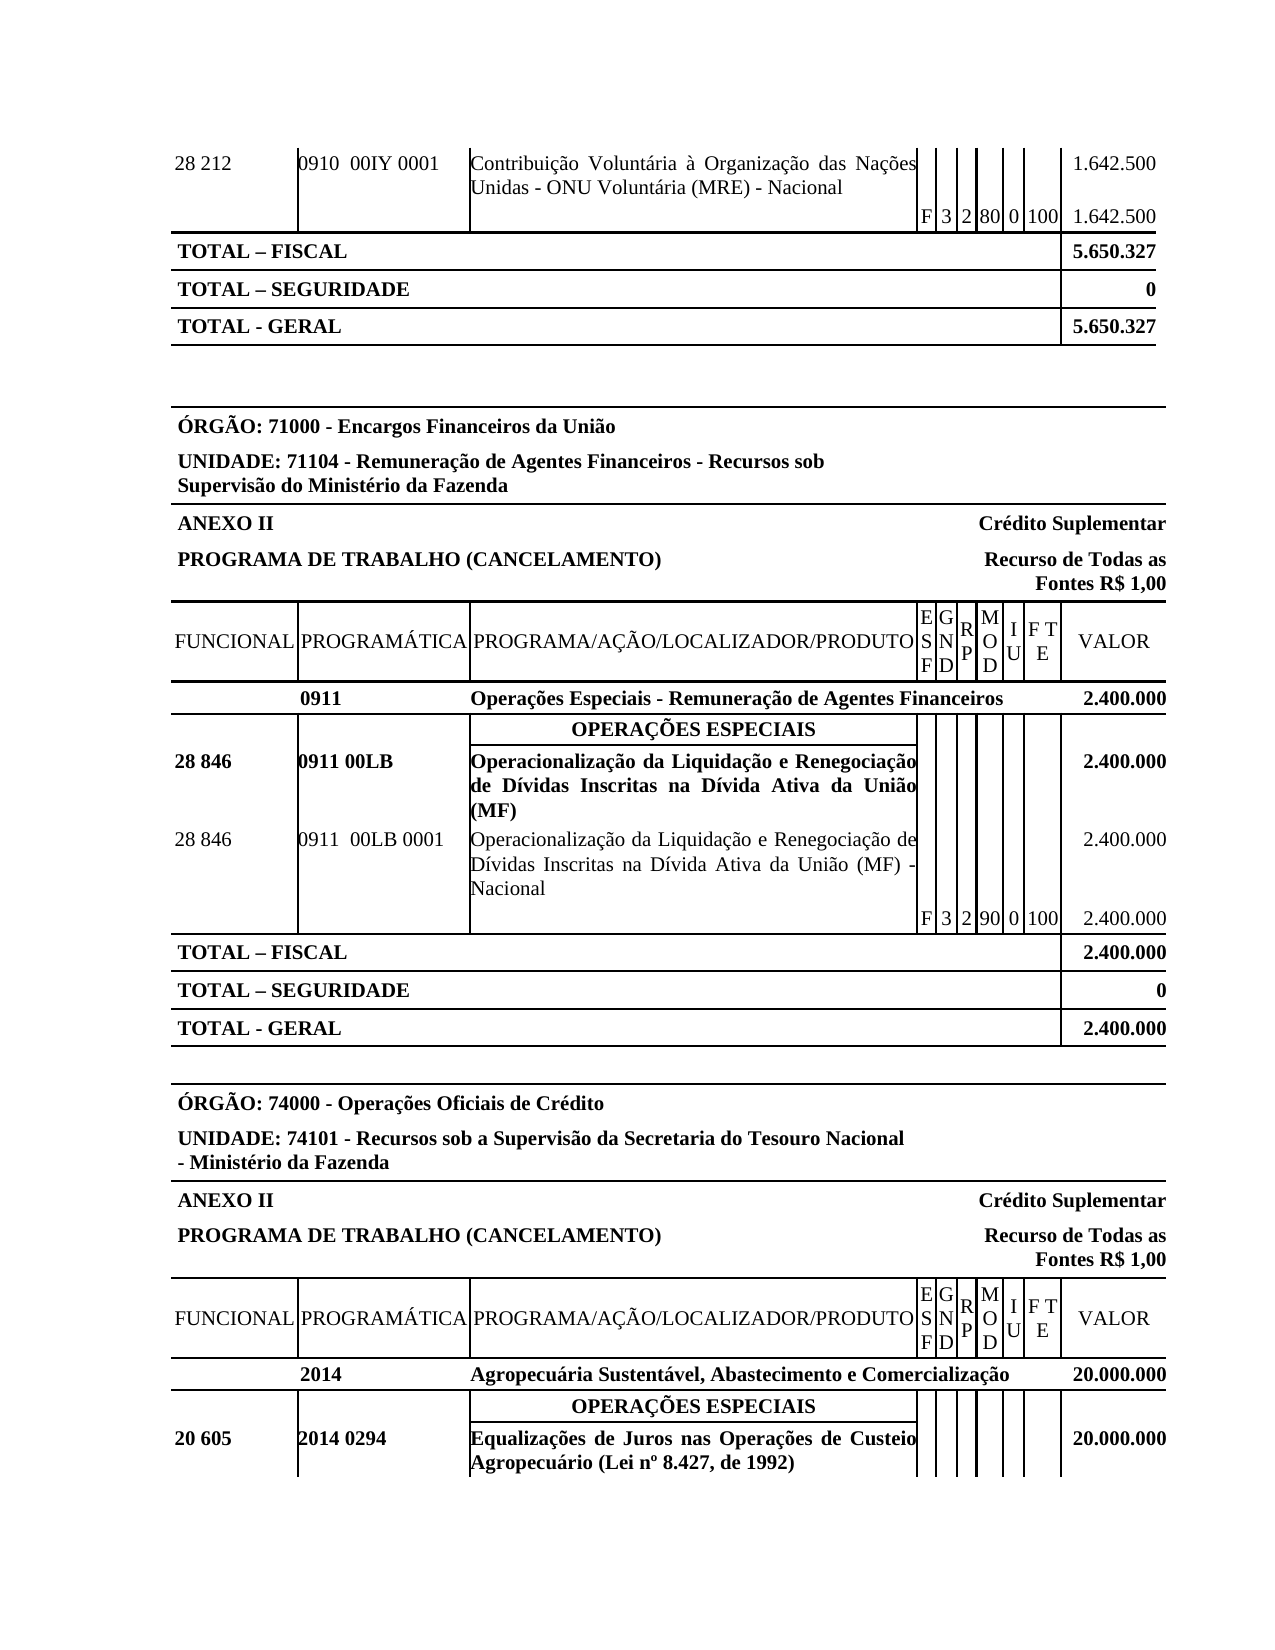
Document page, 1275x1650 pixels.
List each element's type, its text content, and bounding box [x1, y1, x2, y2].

table_cell [937, 1421, 956, 1477]
table_cell [1004, 148, 1023, 202]
table_cell [299, 903, 469, 932]
table_cell 2.400.000 [1062, 744, 1166, 824]
table_cell 2014 0294 [299, 1421, 469, 1477]
table_cell [958, 148, 975, 202]
table_cell 5.650.327 [1062, 234, 1156, 269]
table_cell [918, 715, 935, 744]
table_cell [1025, 825, 1060, 902]
table_cell [937, 148, 956, 202]
table_cell I U [1004, 603, 1023, 680]
table_cell Recurso de Todas as Fontes R$ 1,00 [917, 541, 1166, 600]
table_cell [917, 444, 1166, 503]
table_cell [918, 1421, 935, 1477]
table_cell [1062, 715, 1166, 744]
table_cell 1.642.500 [1062, 148, 1156, 202]
table_cell Equalizações de Juros nas Operações de Custeio Agropecuário (Lei nº 8.427, de 1992) [471, 1423, 916, 1477]
table_cell [1004, 1421, 1023, 1477]
table_cell [958, 715, 975, 744]
table_cell R P [958, 1279, 975, 1357]
table_cell PROGRAMÁTICA [299, 1279, 469, 1357]
table_cell Crédito Suplementar [917, 505, 1166, 541]
table_cell 0911 00LB [299, 744, 469, 824]
table_cell 0911 [171, 683, 470, 712]
table_cell PROGRAMA/AÇÃO/LOCALIZADOR/PRODUTO [471, 1279, 916, 1357]
table_cell [299, 1391, 469, 1421]
table_cell TOTAL – SEGURIDADE [171, 972, 1060, 1008]
table_cell [1025, 1421, 1060, 1477]
table_cell [918, 825, 935, 902]
table_cell I U [1004, 1279, 1023, 1357]
table_cell 2.400.000 [1062, 903, 1166, 932]
table_cell TOTAL - GERAL [171, 309, 1060, 344]
table_cell [958, 744, 975, 824]
table_cell PROGRAMÁTICA [299, 603, 469, 680]
table_cell FUNCIONAL [171, 603, 297, 680]
table_cell Operações Especiais - Remuneração de Agentes Financeiros [470, 683, 1061, 712]
table_cell 20.000.000 [1061, 1359, 1166, 1389]
table_cell [918, 744, 935, 824]
table_cell [1004, 715, 1023, 744]
table_cell E S F [918, 603, 935, 680]
table_cell 3 [937, 202, 956, 231]
table_cell [471, 202, 916, 231]
table_cell 80 [978, 202, 1002, 231]
table_cell Operações Especiais [471, 1391, 916, 1421]
table_cell F [918, 903, 935, 932]
table_cell VALOR [1062, 1279, 1166, 1357]
table_cell [937, 1391, 956, 1421]
table_cell [978, 715, 1002, 744]
table_cell [978, 825, 1002, 902]
table_cell [918, 148, 935, 202]
table_cell [958, 1391, 975, 1421]
table_cell [918, 1391, 935, 1421]
table_cell PROGRAMA DE TRABALHO (CANCELAMENTO) [171, 1218, 917, 1277]
table_cell Operações Especiais [471, 715, 916, 744]
table_cell 0 [1004, 202, 1023, 231]
table_cell 2014 [171, 1359, 470, 1389]
table_cell 2 [958, 903, 975, 932]
table_cell 2.400.000 [1062, 935, 1166, 970]
table_cell R P [958, 603, 975, 680]
table_cell 100 [1025, 903, 1060, 932]
table_cell [171, 715, 297, 744]
table_cell [1061, 1047, 1166, 1083]
table_cell [937, 744, 956, 824]
table_cell PROGRAMA/AÇÃO/LOCALIZADOR/PRODUTO [471, 603, 916, 680]
table_cell 0910 00IY 0001 [299, 148, 469, 202]
table_cell FUNCIONAL [171, 1279, 297, 1357]
table_cell [958, 825, 975, 902]
table_cell TOTAL – FISCAL [171, 234, 1060, 269]
table_cell UNIDADE: 71104 - Remuneração de Agentes Financeiros - Recursos sob Supervisão do Ministério da Fazenda [171, 444, 917, 503]
table_cell 90 [978, 903, 1002, 932]
table_cell 0 [1062, 972, 1166, 1008]
table_cell [171, 1391, 297, 1421]
table_cell Operacionalização da Liquidação e Renegociação de Dívidas Inscritas na Dívida Ativa da União (MF) - Nacional [471, 825, 916, 902]
table_cell Operacionalização da Liquidação e Renegociação de Dívidas Inscritas na Dívida Ativa da União (MF) [471, 746, 916, 824]
table_cell [937, 715, 956, 744]
table_cell 100 [1025, 202, 1060, 231]
table_cell Crédito Suplementar [917, 1182, 1166, 1218]
table_cell [171, 1047, 1061, 1083]
table_cell 5.650.327 [1062, 309, 1156, 344]
table_cell [978, 1391, 1002, 1421]
table_cell [1025, 744, 1060, 824]
table_cell [1004, 825, 1023, 902]
table_cell 1.642.500 [1062, 202, 1156, 231]
table_cell 0 [1004, 903, 1023, 932]
table_header [1061, 370, 1166, 406]
table_cell [1025, 715, 1060, 744]
table_cell [1004, 744, 1023, 824]
table_cell M O D [978, 1279, 1002, 1357]
table_cell VALOR [1062, 603, 1166, 680]
table_cell 28 846 [171, 825, 297, 902]
table_cell 2.400.000 [1062, 1010, 1166, 1045]
table_cell [1062, 1391, 1166, 1421]
table_cell 28 846 [171, 744, 297, 824]
table_cell M O D [978, 603, 1002, 680]
table_cell Agropecuária Sustentável, Abastecimento e Comercialização [470, 1359, 1061, 1389]
table_cell [171, 903, 297, 932]
table_cell ÓRGÃO: 71000 - Encargos Financeiros da União [171, 408, 1166, 443]
table_cell 2.400.000 [1062, 825, 1166, 902]
table_cell F [918, 202, 935, 231]
table_cell 2.400.000 [1061, 683, 1166, 712]
table_cell Contribuição Voluntária à Organização das Nações Unidas - ONU Voluntária (MRE) - Nacional [471, 148, 916, 202]
table_cell 3 [937, 903, 956, 932]
table_cell ANEXO II [171, 505, 917, 541]
table_cell ÓRGÃO: 74000 - Operações Oficiais de Crédito [171, 1085, 1166, 1120]
table_cell UNIDADE: 74101 - Recursos sob a Supervisão da Secretaria do Tesouro Nacional - Ministério da Fazenda [171, 1120, 917, 1180]
table_cell 0911 00LB 0001 [299, 825, 469, 902]
table_cell G N D [937, 1279, 956, 1357]
table_cell TOTAL – FISCAL [171, 935, 1060, 970]
table_cell G N D [937, 603, 956, 680]
table_cell [917, 1120, 1166, 1180]
table_cell F T E [1025, 603, 1060, 680]
table_cell [1025, 148, 1060, 202]
table_cell 28 212 [171, 148, 297, 202]
table_cell PROGRAMA DE TRABALHO (CANCELAMENTO) [171, 541, 917, 600]
table_header [171, 370, 1061, 406]
table_cell [299, 715, 469, 744]
table_cell 20 605 [171, 1421, 297, 1477]
table_cell [471, 903, 916, 932]
table_cell [171, 202, 297, 231]
table_cell [937, 825, 956, 902]
table_cell [958, 1421, 975, 1477]
table_cell F T E [1025, 1279, 1060, 1357]
table_cell 0 [1062, 271, 1156, 307]
table_cell TOTAL – SEGURIDADE [171, 271, 1060, 307]
table_cell 2 [958, 202, 975, 231]
table_cell 20.000.000 [1062, 1421, 1166, 1477]
table_cell [1025, 1391, 1060, 1421]
table_cell [978, 744, 1002, 824]
table_cell [1004, 1391, 1023, 1421]
table_cell [978, 148, 1002, 202]
table_cell [299, 202, 469, 231]
table_cell [978, 1421, 1002, 1477]
table_cell Recurso de Todas as Fontes R$ 1,00 [917, 1218, 1166, 1277]
table_cell TOTAL - GERAL [171, 1010, 1060, 1045]
table_cell E S F [918, 1279, 935, 1357]
table_cell ANEXO II [171, 1182, 917, 1218]
